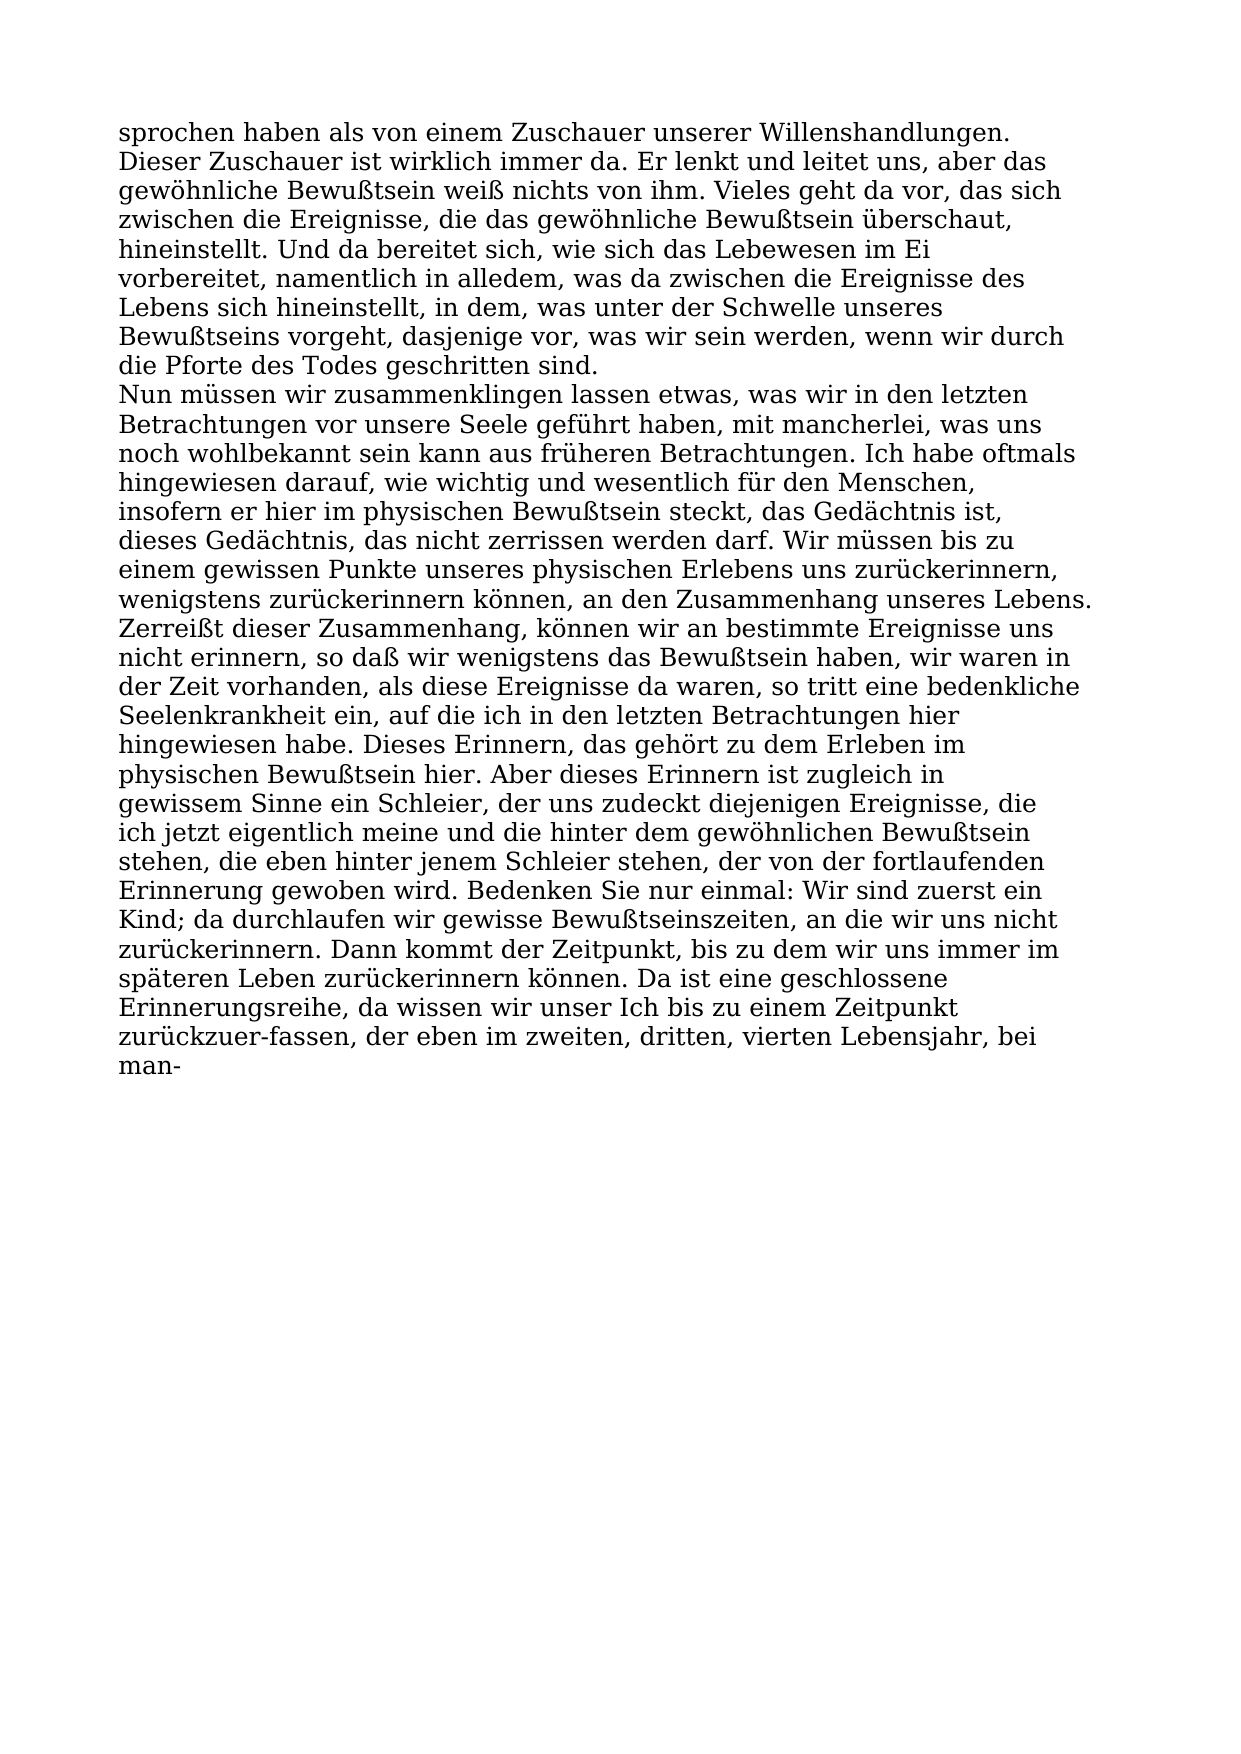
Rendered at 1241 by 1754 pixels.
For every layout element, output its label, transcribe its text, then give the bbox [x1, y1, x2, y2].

text Zerreißt dieser Zusammenhang, können wir an bestimmte Ereignisse uns [118, 614, 1122, 643]
text stehen, die eben hinter jenem Schleier stehen, der von der fortlaufenden [118, 847, 1122, 876]
text physischen Bewußtsein hier. Aber dieses Erinnern ist zugleich in [118, 760, 1122, 789]
text der Zeit vorhanden, als diese Ereignisse da waren, so tritt eine bedenkliche [118, 672, 1122, 701]
text Erinnerungsreihe, da wissen wir unser Ich bis zu einem Zeitpunkt [118, 993, 1122, 1022]
text Bewußtseins vorgeht, dasjenige vor, was wir sein werden, wenn wir durch [118, 322, 1122, 351]
text sprochen haben als von einem Zuschauer unserer Willenshandlungen. [118, 118, 1122, 147]
text hingewiesen darauf, wie wichtig und wesentlich für den Menschen, [118, 468, 1122, 497]
text die Pforte des Todes geschritten sind. [118, 351, 1122, 381]
text späteren Leben zurückerinnern können. Da ist eine geschlossene [118, 964, 1122, 993]
text Seelenkrankheit ein, auf die ich in den letzten Betrachtungen hier [118, 701, 1122, 731]
text Kind; da durchlaufen wir gewisse Bewußtseinszeiten, an die wir uns nicht [118, 906, 1122, 935]
text noch wohlbekannt sein kann aus früheren Betrachtungen. Ich habe oftmals [118, 439, 1122, 468]
text gewissem Sinne ein Schleier, der uns zudeckt diejenigen Ereignisse, die [118, 789, 1122, 818]
text zwischen die Ereignisse, die das gewöhnliche Bewußtsein überschaut, [118, 206, 1122, 235]
text dieses Gedächtnis, das nicht zerrissen werden darf. Wir müssen bis zu [118, 526, 1122, 556]
text zurückerinnern. Dann kommt der Zeitpunkt, bis zu dem wir uns immer im [118, 935, 1122, 964]
text vorbereitet, namentlich in alledem, was da zwischen die Ereignisse des [118, 264, 1122, 293]
text Betrachtungen vor unsere Seele geführt haben, mit mancherlei, was uns [118, 410, 1122, 439]
text Dieser Zuschauer ist wirklich immer da. Er lenkt und leitet uns, aber das [118, 147, 1122, 176]
text Nun müssen wir zusammenklingen lassen etwas, was wir in den letzten [118, 381, 1122, 410]
text Lebens sich hineinstellt, in dem, was unter der Schwelle unseres [118, 293, 1122, 322]
text ich jetzt eigentlich meine und die hinter dem gewöhnlichen Bewußtsein [118, 818, 1122, 847]
text Erinnerung gewoben wird. Bedenken Sie nur einmal: Wir sind zuerst ein [118, 876, 1122, 906]
text wenigstens zurückerinnern können, an den Zusammenhang unseres Lebens. [118, 585, 1122, 614]
text nicht erinnern, so daß wir wenigstens das Bewußtsein haben, wir waren in [118, 643, 1122, 672]
text einem gewissen Punkte unseres physischen Erlebens uns zurückerinnern, [118, 556, 1122, 585]
text zurückzuer-fassen, der eben im zweiten, dritten, vierten Lebensjahr, bei [118, 1022, 1122, 1051]
text man- [118, 1051, 1122, 1081]
text gewöhnliche Bewußtsein weiß nichts von ihm. Vieles geht da vor, das sich [118, 176, 1122, 206]
text hingewiesen habe. Dieses Erinnern, das gehört zu dem Erleben im [118, 731, 1122, 760]
text hineinstellt. Und da bereitet sich, wie sich das Lebewesen im Ei [118, 235, 1122, 264]
text insofern er hier im physischen Bewußtsein steckt, das Gedächtnis ist, [118, 497, 1122, 526]
